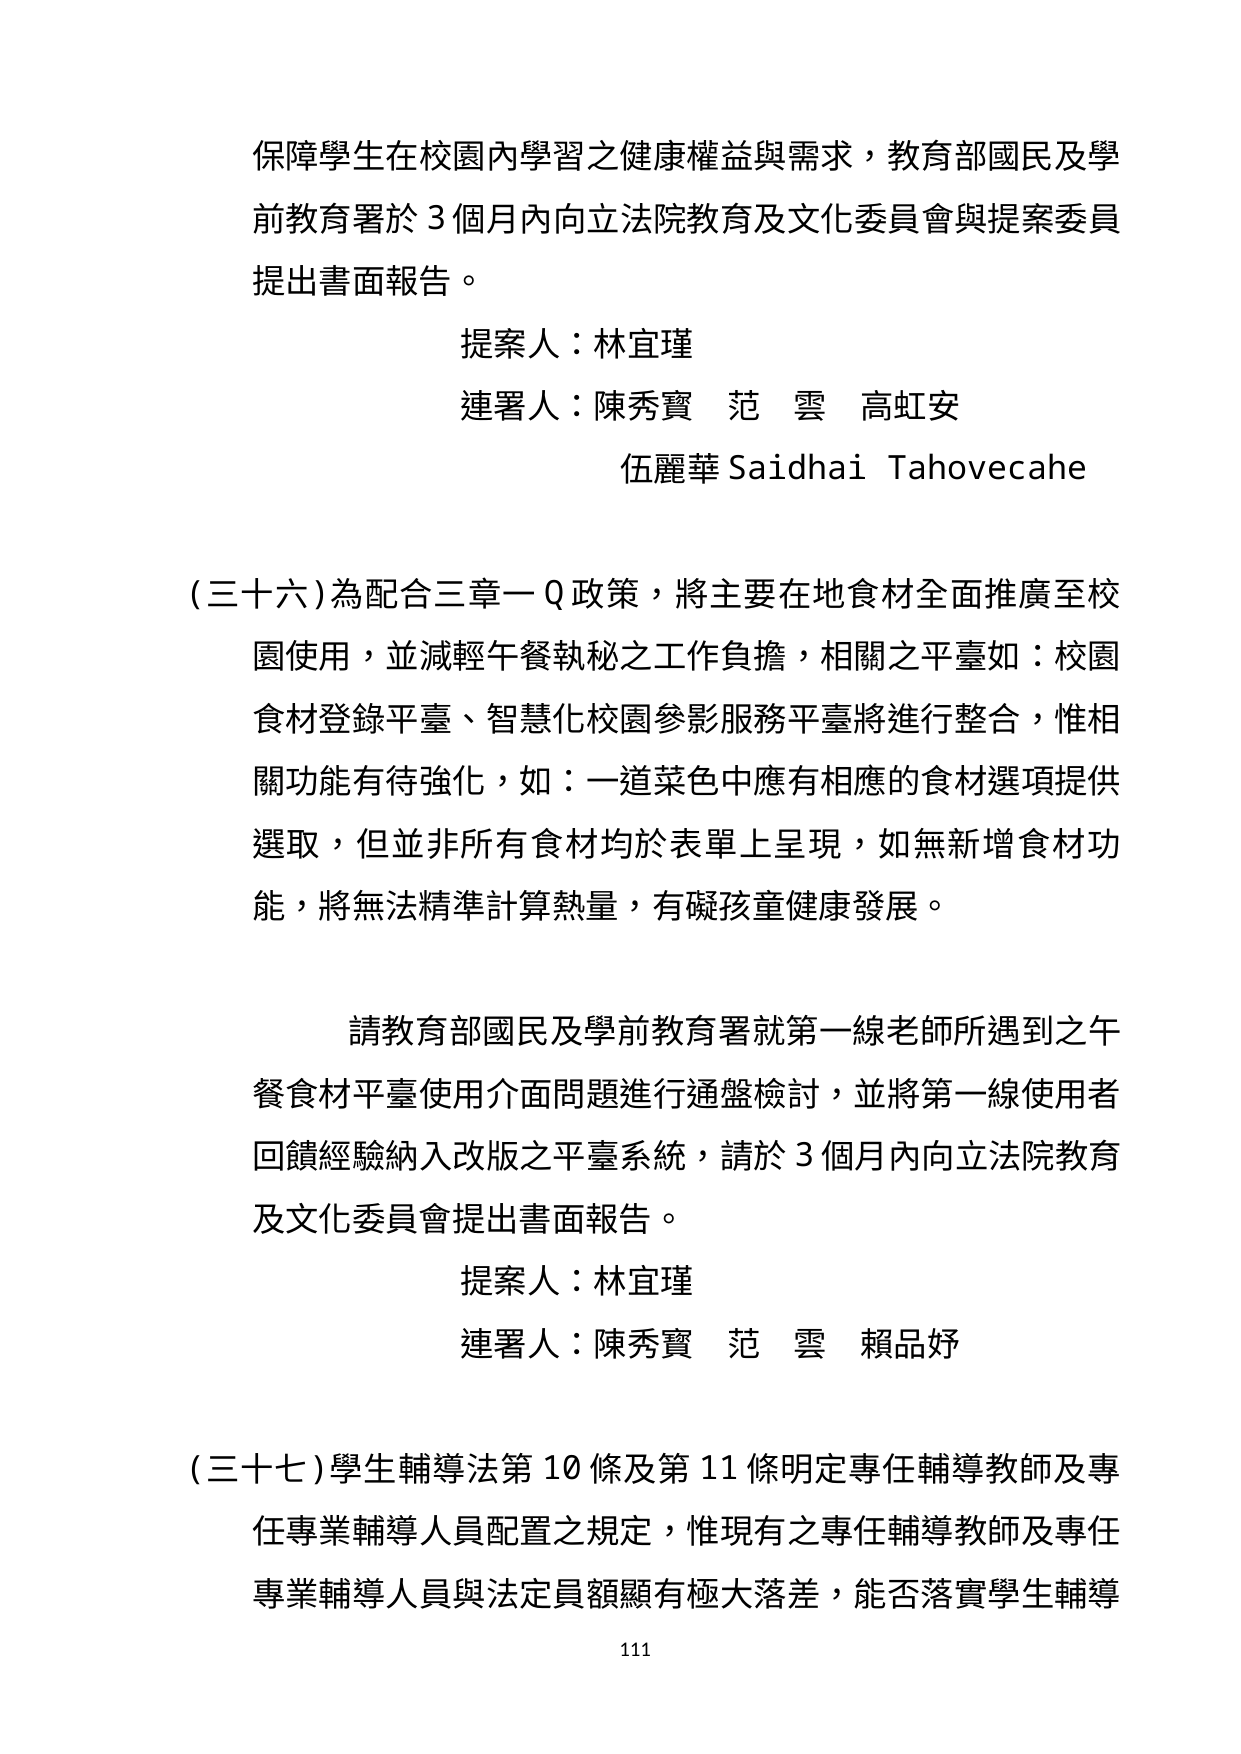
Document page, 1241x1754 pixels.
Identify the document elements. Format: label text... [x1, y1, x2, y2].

text (三十七)學生輔導法第10條及第11條明定專任輔導教師及專任專業輔導人員配置之規定，惟現有之專任輔導教師及專任專業輔導人員與法定員額顯有極大落差，能否落實學生輔導 [185, 1425, 1122, 1612]
text (三十六)為配合三章一Q政策，將主要在地食材全面推廣至校園使用，並減輕午餐執秘之工作負擔，相關之平臺如：校園食材登錄平臺、智慧化校園參影服務平臺將進行整合，惟相關功能有待強化，如：一道菜色中應有相應的食材選項提供選取，但並非所有食材均於表單上呈現，如無新增食材功能，將無法精準計算熱量，有礙孩童健康發展。 [185, 550, 1122, 925]
text 伍麗華Saidhai Tahovecahe [460, 425, 1122, 487]
text 保障學生在校園內學習之健康權益與需求，教育部國民及學前教育署於3個月內向立法院教育及文化委員會與提案委員提出書面報告。 [185, 112, 1122, 300]
text 連署人：陳秀寳 范 雲 賴品妤 [460, 1300, 1122, 1362]
text 請教育部國民及學前教育署就第一線老師所遇到之午餐食材平臺使用介面問題進行通盤檢討，並將第一線使用者回饋經驗納入改版之平臺系統，請於3個月內向立法院教育及文化委員會提出書面報告。 [185, 987, 1122, 1237]
text 提案人：林宜瑾 [460, 1237, 1122, 1300]
text 連署人：陳秀寳 范 雲 高虹安 [460, 362, 1122, 425]
text 提案人：林宜瑾 [460, 300, 1122, 362]
